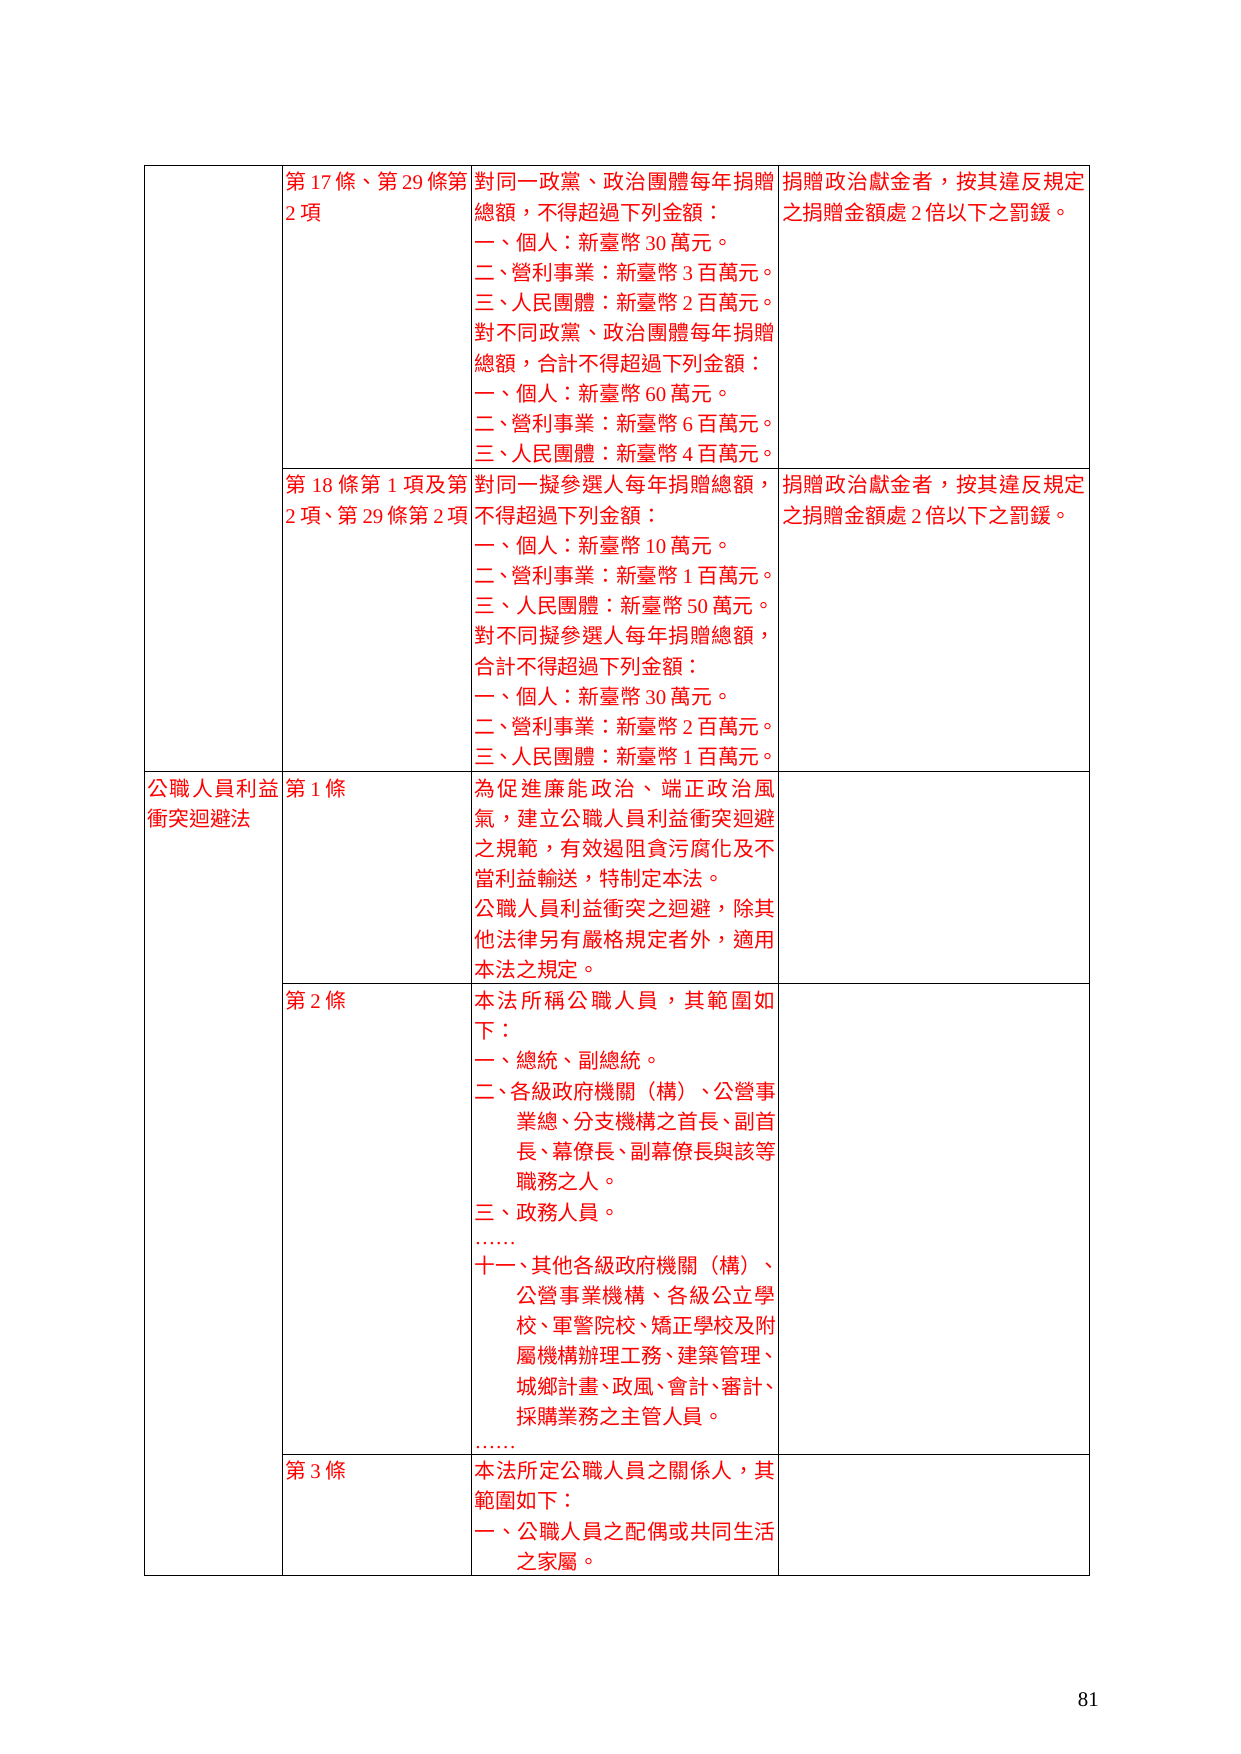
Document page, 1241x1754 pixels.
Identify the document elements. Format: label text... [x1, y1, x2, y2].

table_cell 對同一擬參選人每年捐贈總額，不得超過下列金額： 一、個人：新臺幣10萬元。 二、營利事業：新臺幣1百萬元。 三、人民團體：新臺幣50萬元。 對不同擬參選人每年捐贈總額，合計不得超過下列金額： 一、個人：新臺幣30萬元。 二、營利事業：新臺幣2百萬元。 三、人民團體：新臺幣1百萬元。 [472, 469, 778, 771]
table_cell 第18條第1項及第2項、第29條第2項 [283, 469, 471, 771]
table_cell 公職人員利益衝突迴避法 [145, 772, 282, 1575]
table_cell [145, 166, 282, 771]
table_cell 第17條、第29條第2項 [283, 166, 471, 468]
table_cell [779, 1455, 1089, 1575]
table_cell [779, 772, 1089, 983]
table_cell 捐贈政治獻金者，按其違反規定之捐贈金額處2倍以下之罰鍰。 [779, 469, 1089, 771]
table_cell 為促進廉能政治、端正政治風氣，建立公職人員利益衝突迴避之規範，有效遏阻貪污腐化及不當利益輸送，特制定本法。 公職人員利益衝突之迴避，除其他法律另有嚴格規定者外，適用本法之規定。 [472, 772, 778, 983]
table_cell 對同一政黨、政治團體每年捐贈總額，不得超過下列金額： 一、個人：新臺幣30萬元。 二、營利事業：新臺幣3百萬元。 三、人民團體：新臺幣2百萬元。 對不同政黨、政治團體每年捐贈總額，合計不得超過下列金額： 一、個人：新臺幣60萬元。 二、營利事業：新臺幣6百萬元。 三、人民團體：新臺幣4百萬元。 [472, 166, 778, 468]
table_cell 本法所定公職人員之關係人，其範圍如下： 一、公職人員之配偶或共同生活之家屬。 [472, 1455, 778, 1575]
table_cell 捐贈政治獻金者，按其違反規定之捐贈金額處2倍以下之罰鍰。 [779, 166, 1089, 468]
table_cell 第2條 [283, 984, 471, 1453]
table_cell 本法所稱公職人員，其範圍如下： 一、總統、副總統。 二、各級政府機關（構）、公營事業總、分支機構之首長、副首長、幕僚長、副幕僚長與該等職務之人。 三、政務人員。 …… 十一、其他各級政府機關（構）、公營事業機構、各級公立學校、軍警院校、矯正學校及附屬機構辦理工務、建築管理、城鄉計畫、政風、會計、審計、採購業務之主管人員。 …… [472, 984, 778, 1453]
table_cell [779, 984, 1089, 1453]
table_cell 第1條 [283, 772, 471, 983]
table_cell 第3條 [283, 1455, 471, 1575]
